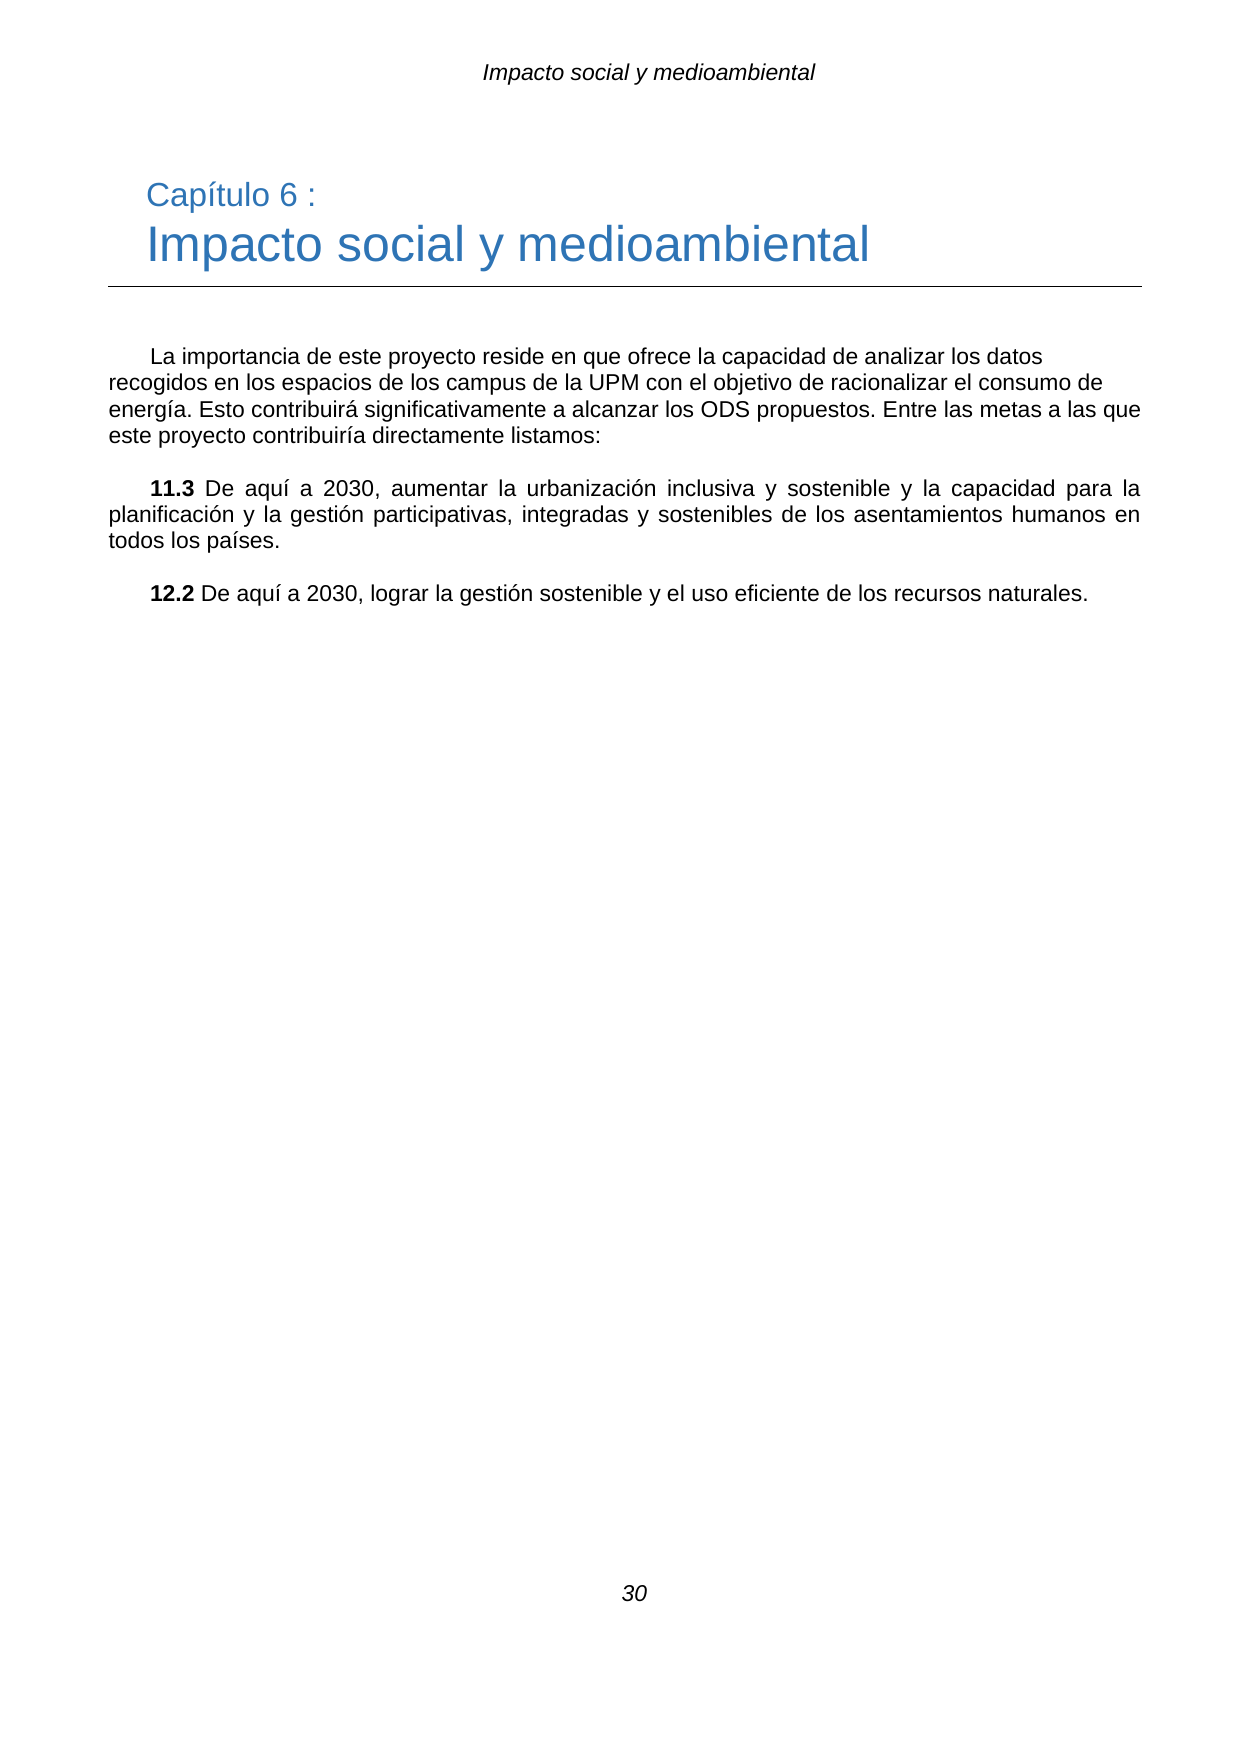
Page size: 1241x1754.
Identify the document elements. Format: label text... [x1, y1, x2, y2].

subtitle Impacto social y medioambiental [146, 176, 1142, 271]
text 11.3 De aquí a 2030, aumentar la urbanización inclusiva y sostenible y la capacidad para la planificación y la gestión participativas, integradas y sostenibles de los asentamientos humanos en todos los países. [108, 475, 1142, 554]
text La importancia de este proyecto reside en que ofrece la capacidad de analizar los datos recogidos en los espacios de los campus de la UPM con el objetivo de racionalizar el consumo de energía. Esto contribuirá significativamente a alcanzar los ODS propuestos. Entre las metas a las que este proyecto contribuiría directamente listamos: [108, 343, 1142, 448]
text 12.2 De aquí a 2030, lograr la gestión sostenible y el uso eficiente de los recursos naturales. [108, 580, 1142, 607]
